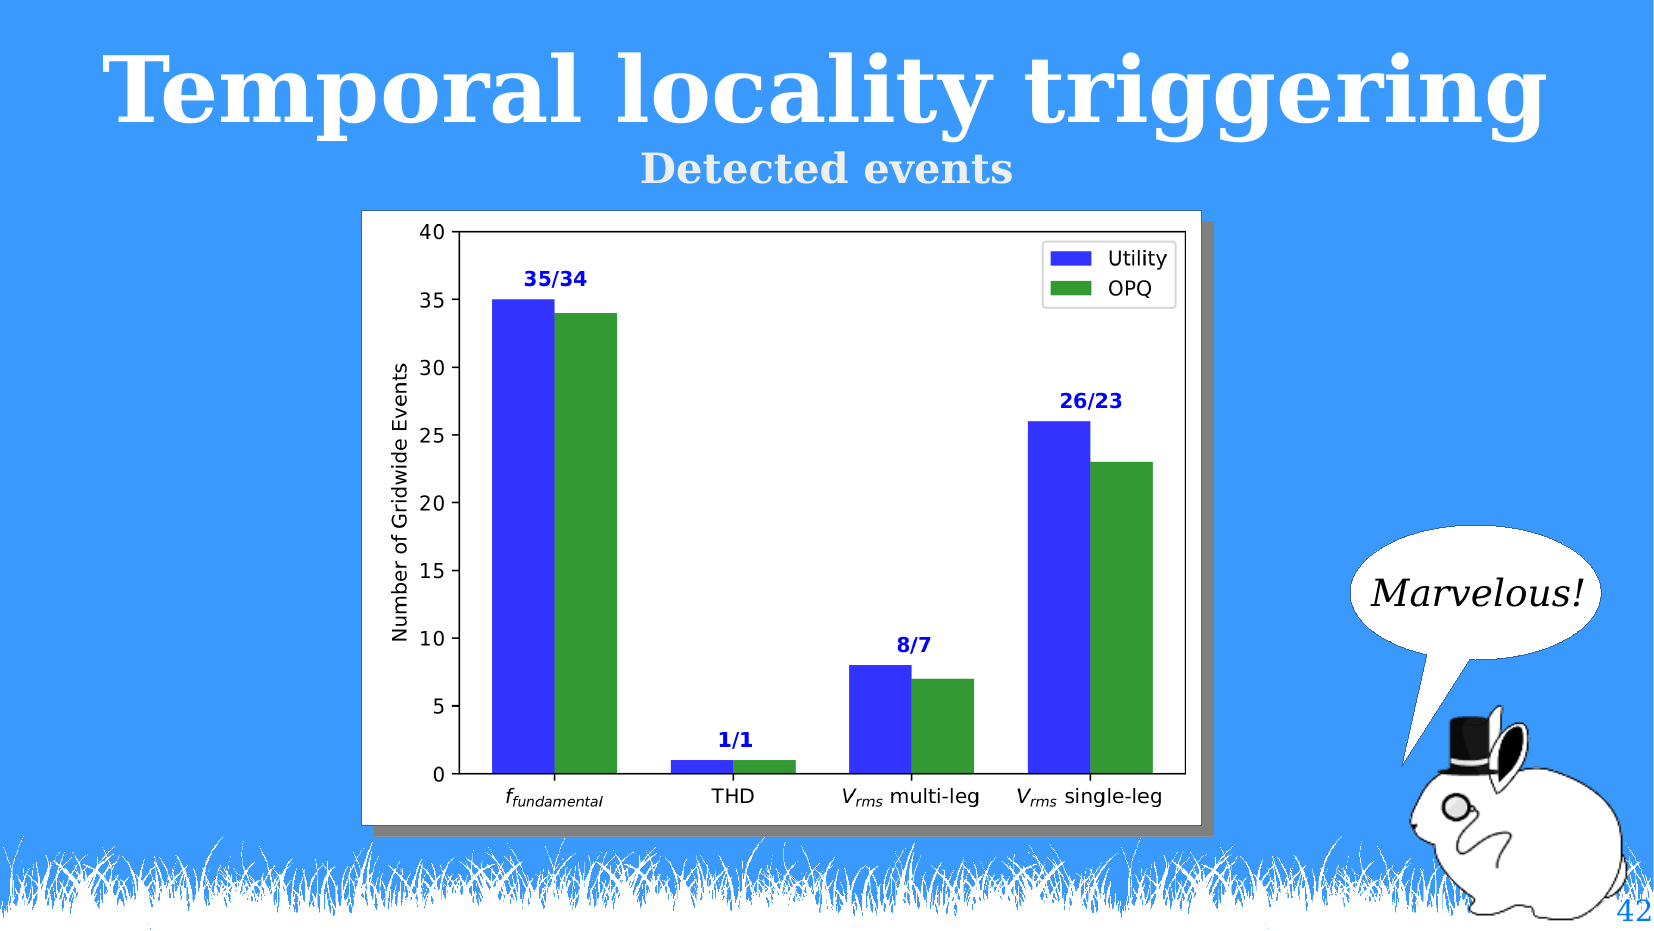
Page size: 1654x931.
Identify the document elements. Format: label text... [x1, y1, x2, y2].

picture [0, 0, 1654, 931]
title Temporal locality triggering Detected events [82, 36, 1571, 194]
text_box [1350, 571, 1356, 614]
text_box [361, 210, 1202, 826]
text_box Marvelous! [1356, 564, 1602, 623]
text_box [1361, 525, 1590, 564]
text_box [1363, 623, 1588, 693]
